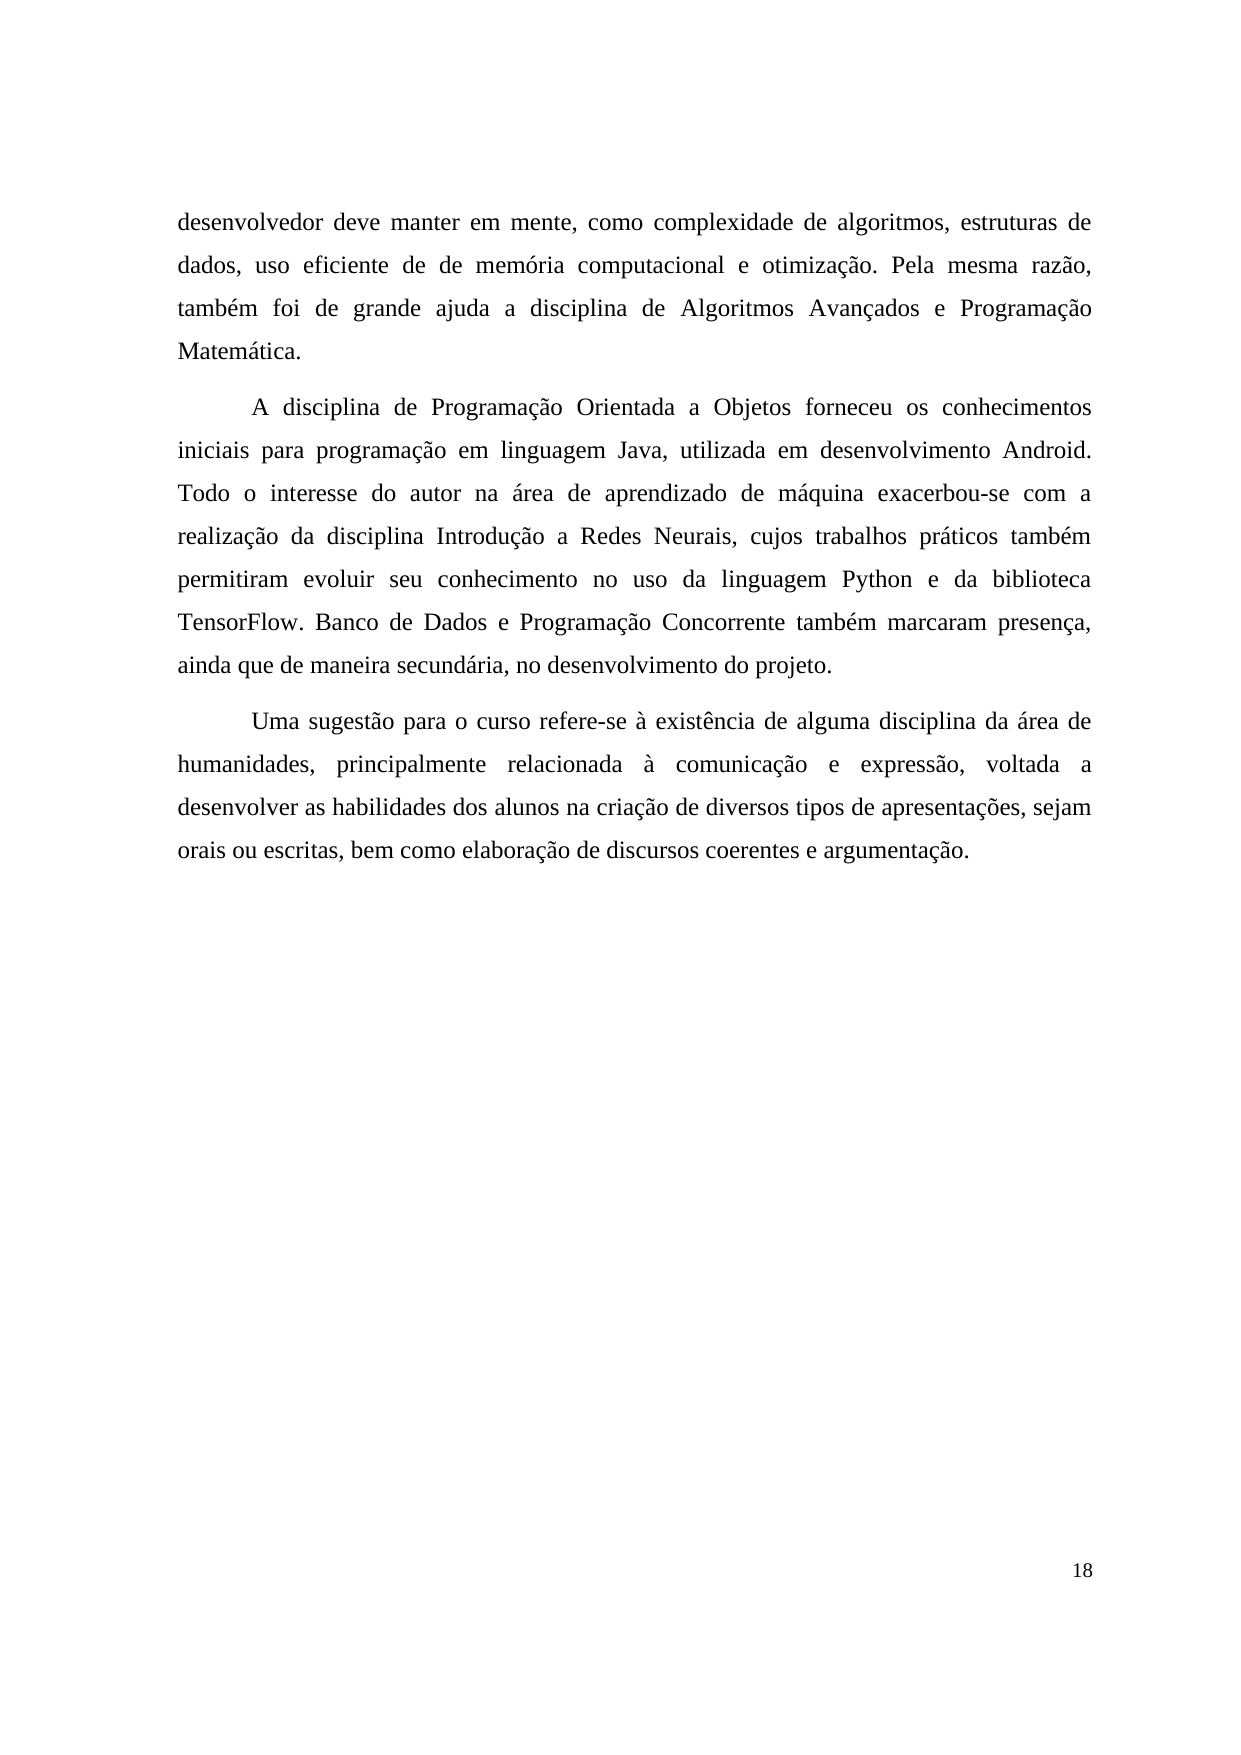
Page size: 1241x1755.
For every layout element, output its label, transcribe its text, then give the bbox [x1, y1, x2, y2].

text A disciplina de Programação Orientada a Objetos forneceu os conhecimentos iniciais para programação em linguagem Java, utilizada em desenvolvimento Android. Todo o interesse do autor na área de aprendizado de máquina exacerbou-se com a realização da disciplina Introdução a Redes Neurais, cujos trabalhos práticos também permitiram evoluir seu conhecimento no uso da linguagem Python e da biblioteca TensorFlow. Banco de Dados e Programação Concorrente também marcaram presença, ainda que de maneira secundária, no desenvolvimento do projeto. [177, 392, 1093, 679]
text desenvolvedor deve manter em mente, como complexidade de algoritmos, estruturas de dados, uso eficiente de de memória computacional e otimização. Pela mesma razão, também foi de grande ajuda a disciplina de Algoritmos Avançados e Programação Matemática. [177, 207, 1093, 365]
text Uma sugestão para o curso refere-se à existência de alguma disciplina da área de humanidades, principalmente relacionada à comunicação e expressão, voltada a desenvolver as habilidades dos alunos na criação de diversos tipos de apresentações, sejam orais ou escritas, bem como elaboração de discursos coerentes e argumentação. [177, 706, 1093, 864]
